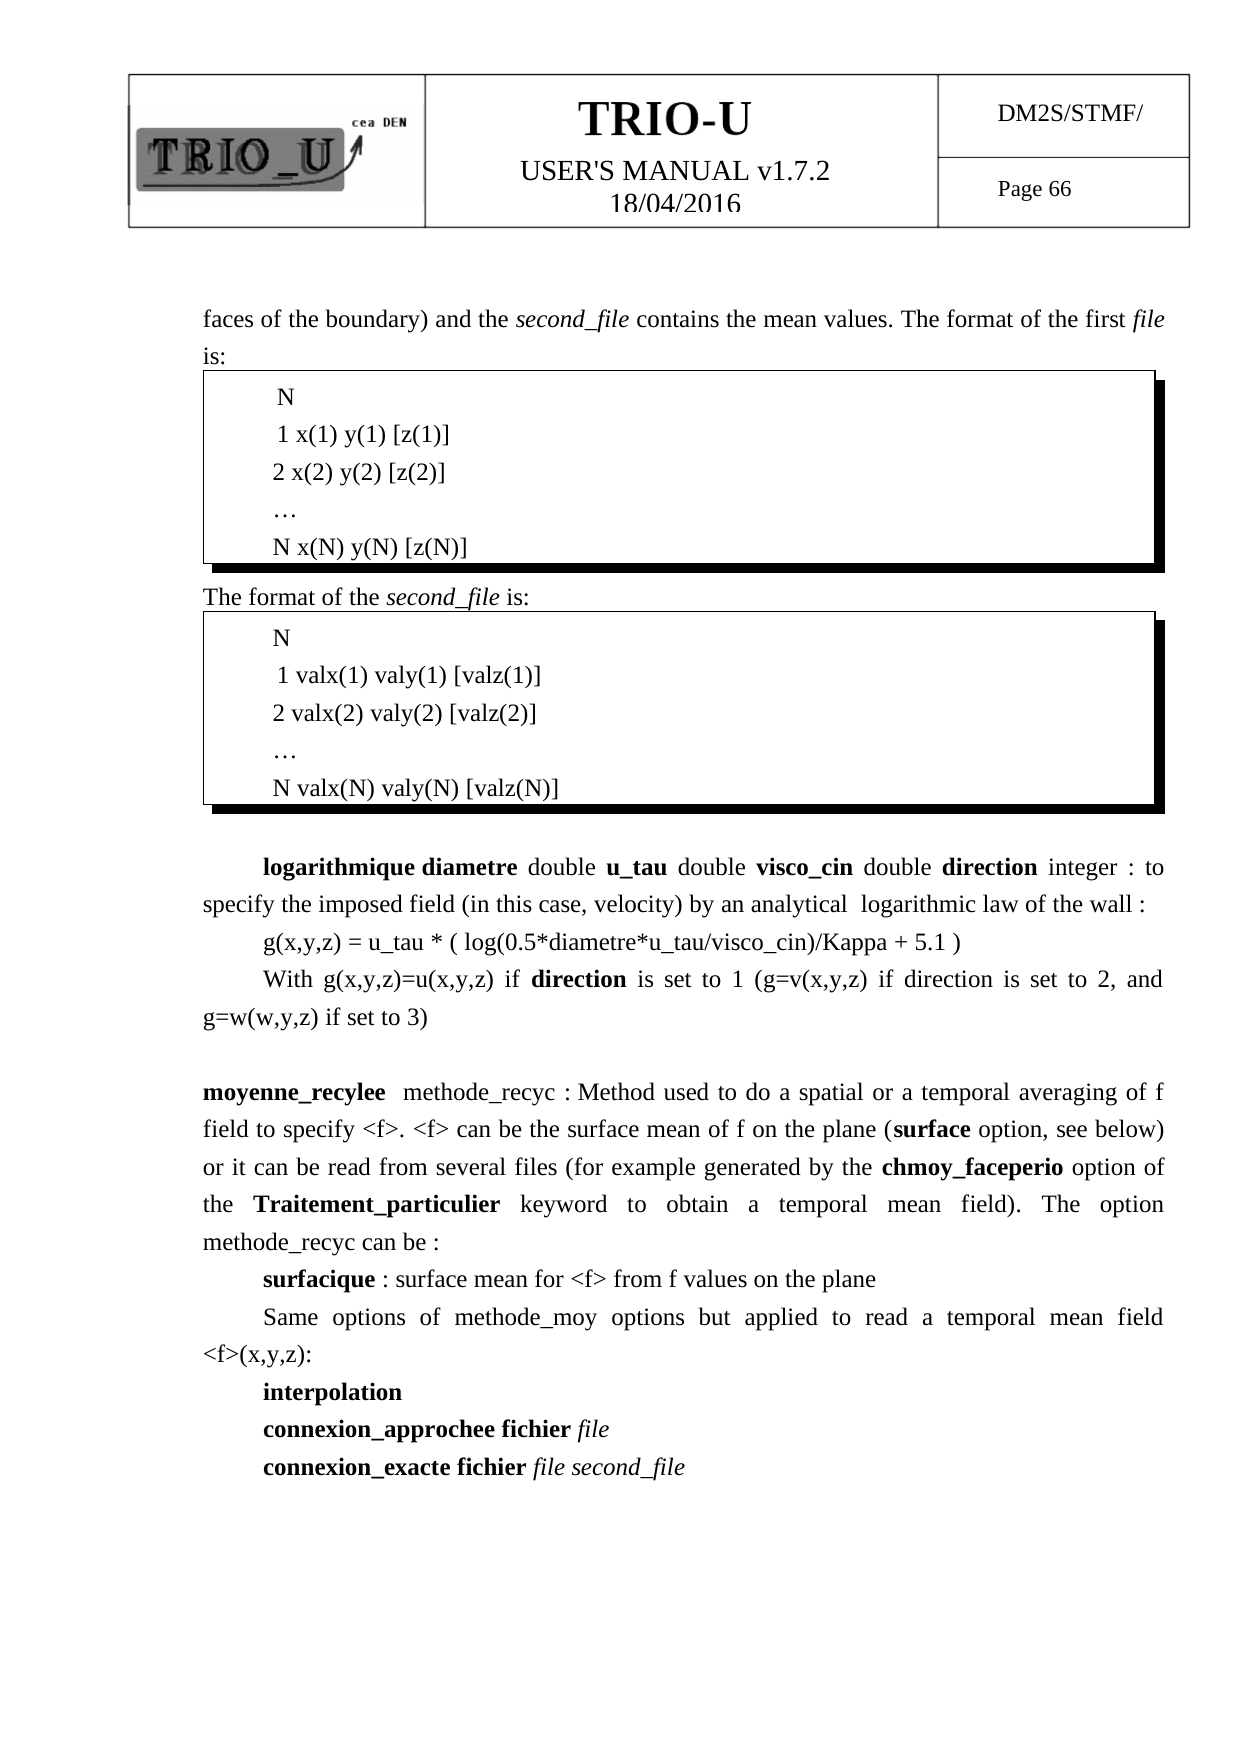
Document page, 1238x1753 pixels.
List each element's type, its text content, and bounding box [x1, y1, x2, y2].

text 2 valx(2) valy(2) [valz(2)] [204, 686, 1154, 723]
text N x(N) y(N) [z(N)] [204, 520, 1154, 563]
text faces of the boundary) and the second_file contains the mean values. The format of the first file is: [203, 295, 1165, 370]
text 2 x(2) y(2) [z(2)] [204, 445, 1154, 483]
text Same options of methode_moy options but applied to read a temporal mean field <f>(x,y,z): [203, 1293, 1165, 1368]
text g(x,y,z) = u_tau * ( log(0.5*diametre*u_tau/visco_cin)/Kappa + 5.1 ) [203, 918, 1165, 956]
text 1 valx(1) valy(1) [valz(1)] [204, 648, 1154, 686]
text moyenne_recylee methode_recyc : Method used to do a spatial or a temporal averaging of f field to specify <f>. <f> can be the surface mean of f on the plane (surface option, see below) or it can be read from several files (for example generated by the chmoy_faceperio option of the Traitement_particulier keyword to obtain a temporal mean field). The option methode_recyc can be : [203, 1068, 1165, 1256]
text connexion_exacte fichier file second_file [203, 1443, 1165, 1481]
text interpolation [189, 1368, 1165, 1406]
text With g(x,y,z)=u(x,y,z) if direction is set to 1 (g=v(x,y,z) if direction is set to 2, and g=w(w,y,z) if set to 3) [203, 956, 1165, 1031]
text The format of the second_file is: [203, 573, 1165, 611]
text … [204, 723, 1154, 761]
text 1 x(1) y(1) [z(1)] [204, 408, 1154, 445]
text logarithmique diametre double u_tau double visco_cin double direction integer : to specify the imposed field (in this case, velocity) by an analytical logarithmic law of the wall : [203, 843, 1165, 918]
text connexion_approchee fichier file [203, 1406, 1165, 1443]
text … [204, 483, 1154, 520]
text N [204, 612, 1154, 648]
text surfacique : surface mean for <f> from f values on the plane [203, 1256, 1165, 1293]
text N [204, 371, 1154, 408]
text N valx(N) valy(N) [valz(N)] [204, 761, 1154, 804]
